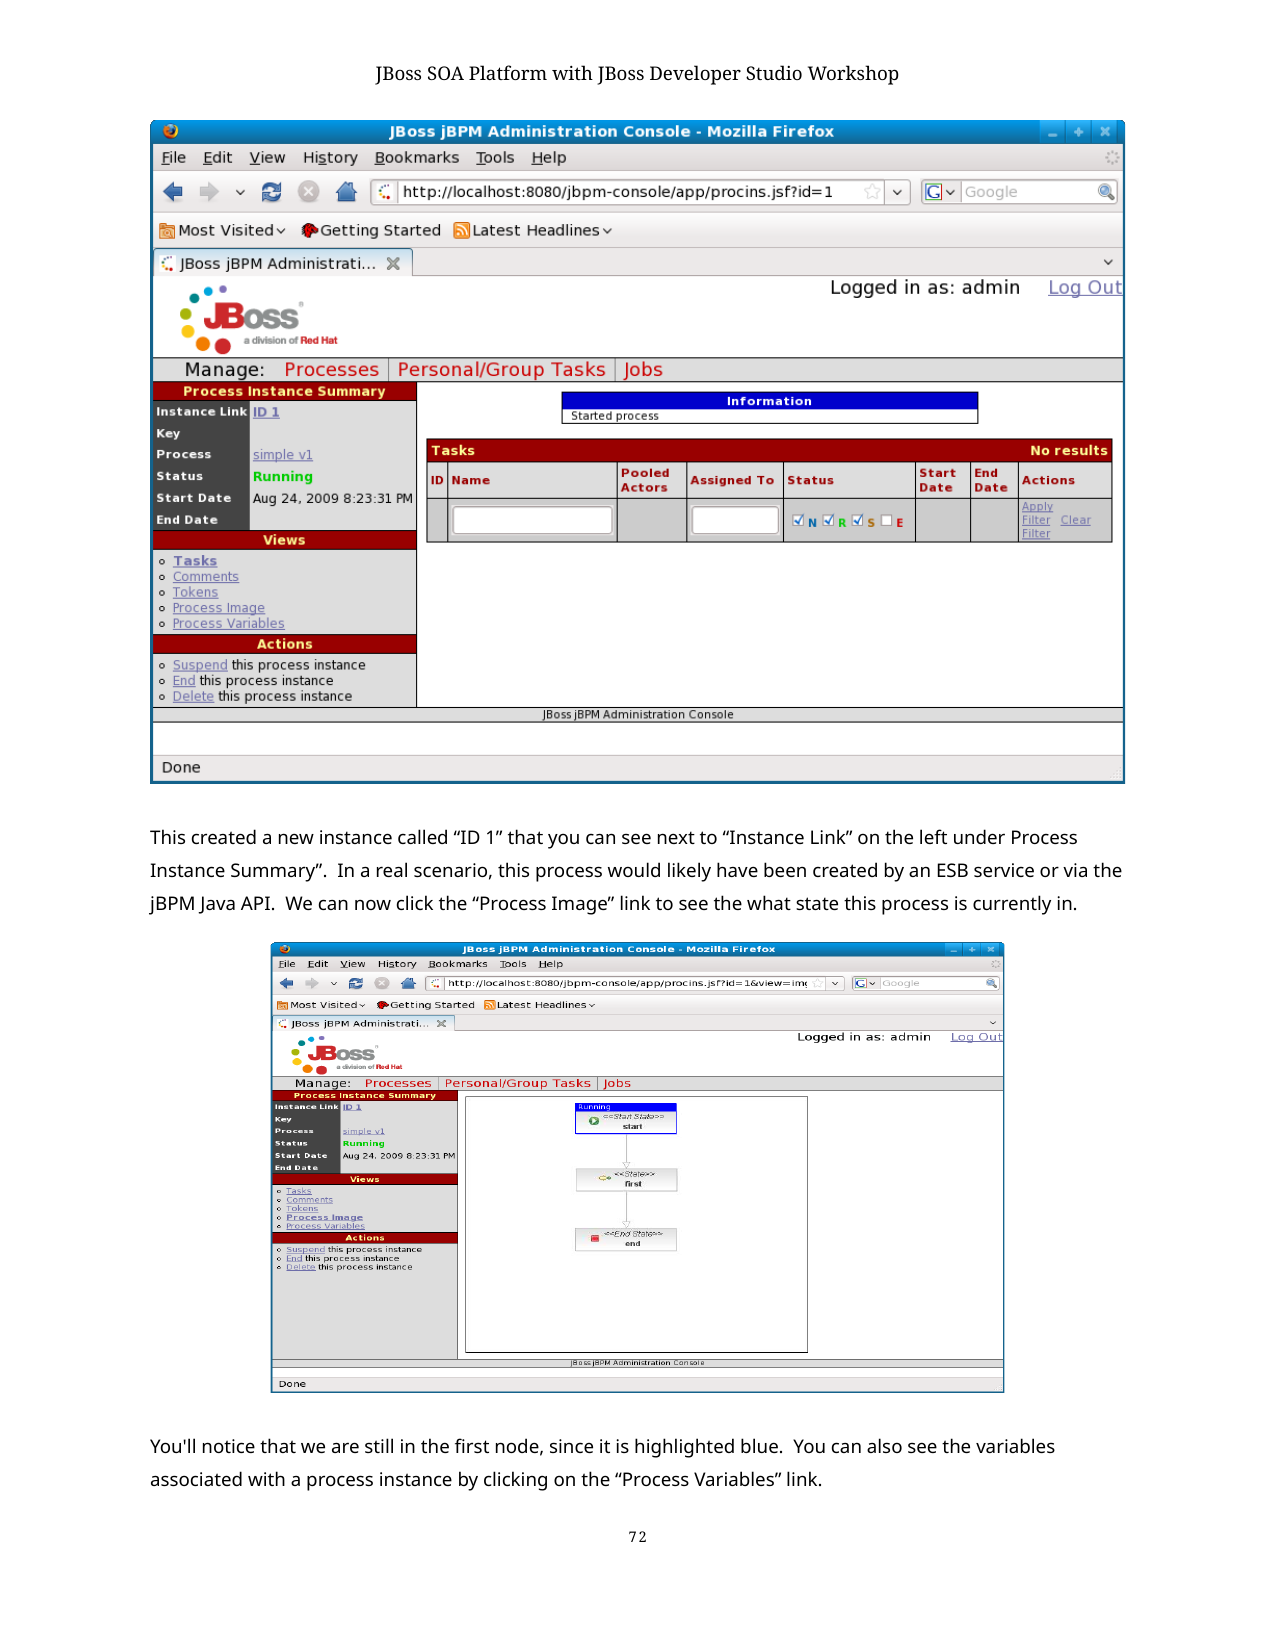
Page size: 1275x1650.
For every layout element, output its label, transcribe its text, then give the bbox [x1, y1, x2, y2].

picture [1067, 120, 1116, 136]
picture [270, 945, 1005, 1393]
text This created a new instance called “ID 1” that you can see next to “Instance Link” on the left under Process Instance Summary”. In a real scenario, this process would likely have been created by an ESB service or via the jBPM Java API. We can now click the “Process Image” link to see the what state this process is currently in. [150, 784, 1125, 916]
picture [946, 942, 962, 951]
text You'll notice that we are still in the first node, since it is highlighted blue. You can also see the variables associated with a process instance by clicking on the “Process Variables” link. [150, 1393, 1125, 1492]
picture [964, 942, 998, 951]
picture [150, 124, 1125, 784]
picture [1041, 120, 1064, 136]
